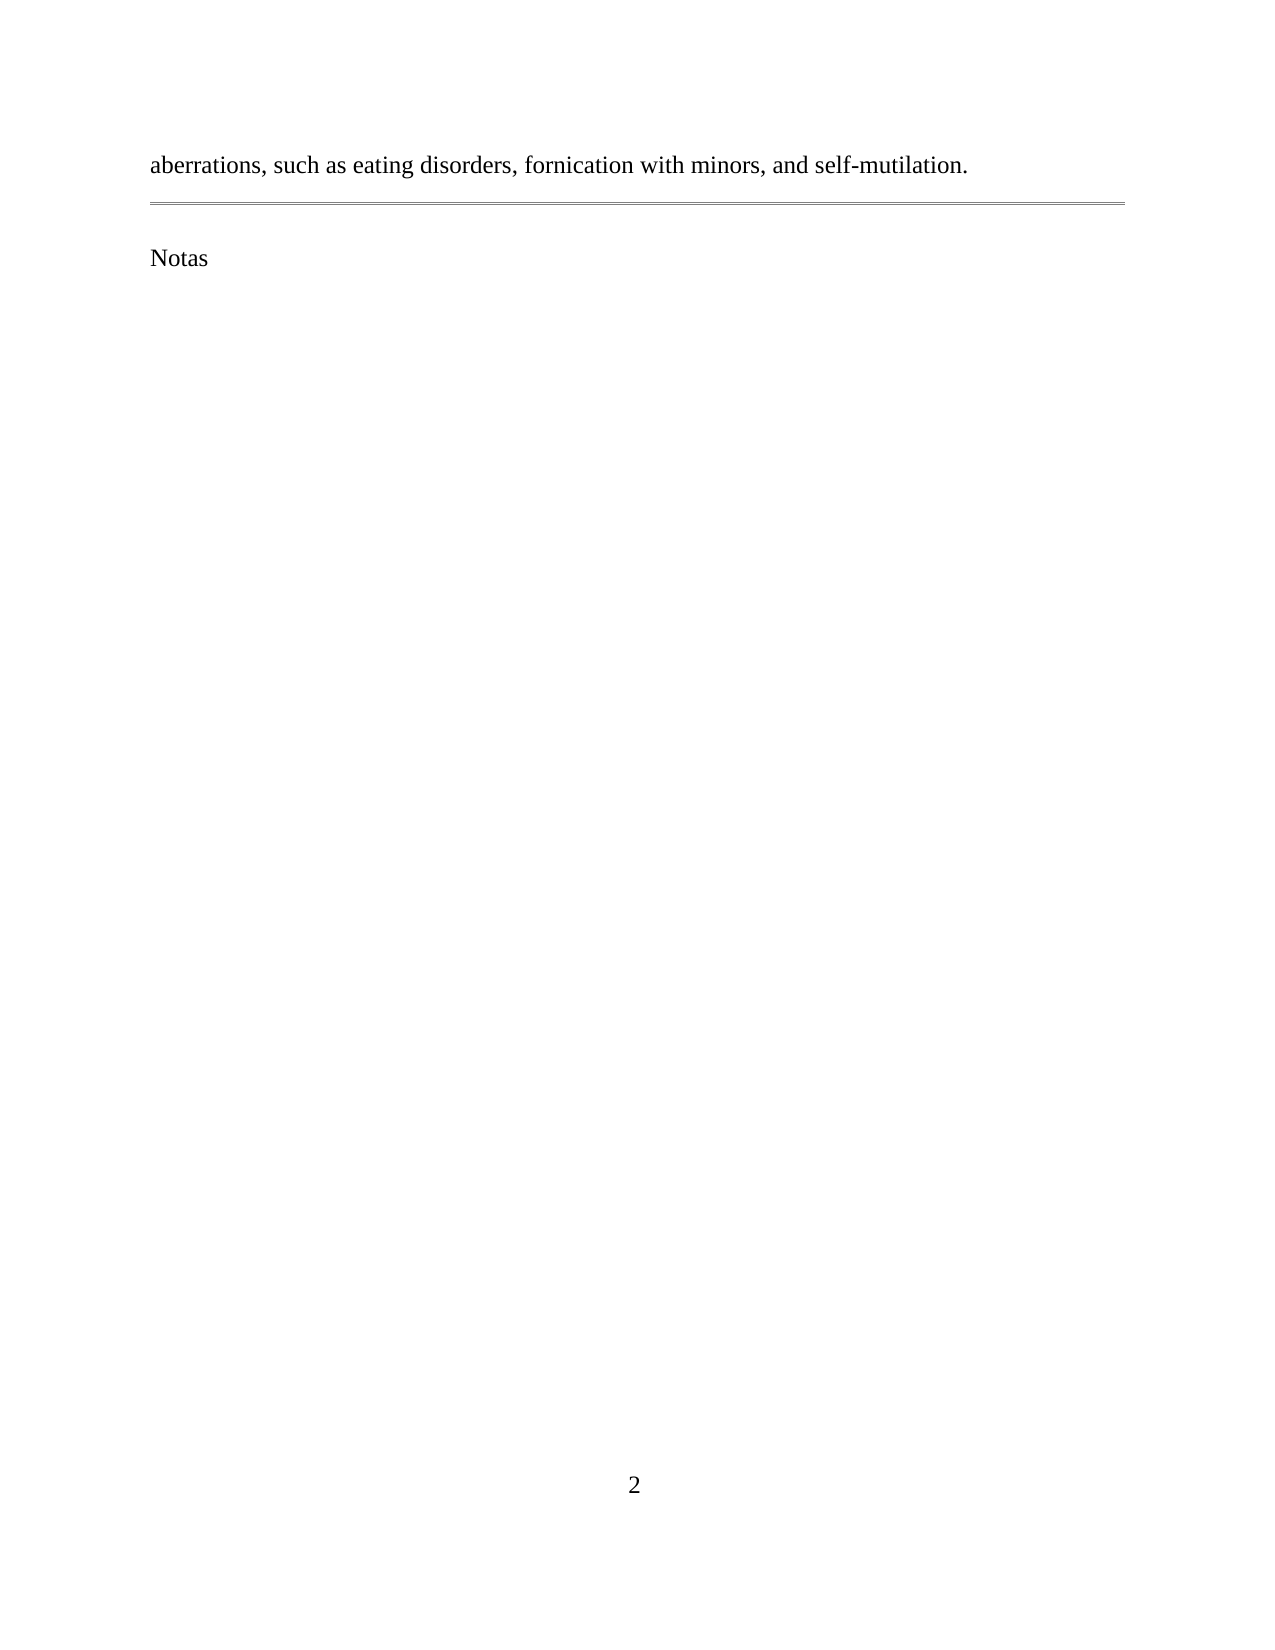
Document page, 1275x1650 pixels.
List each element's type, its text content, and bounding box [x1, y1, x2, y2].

text Notas [150, 243, 1125, 272]
text aberrations, such as eating disorders, fornication with minors, and self-mutilation. [150, 150, 1125, 179]
